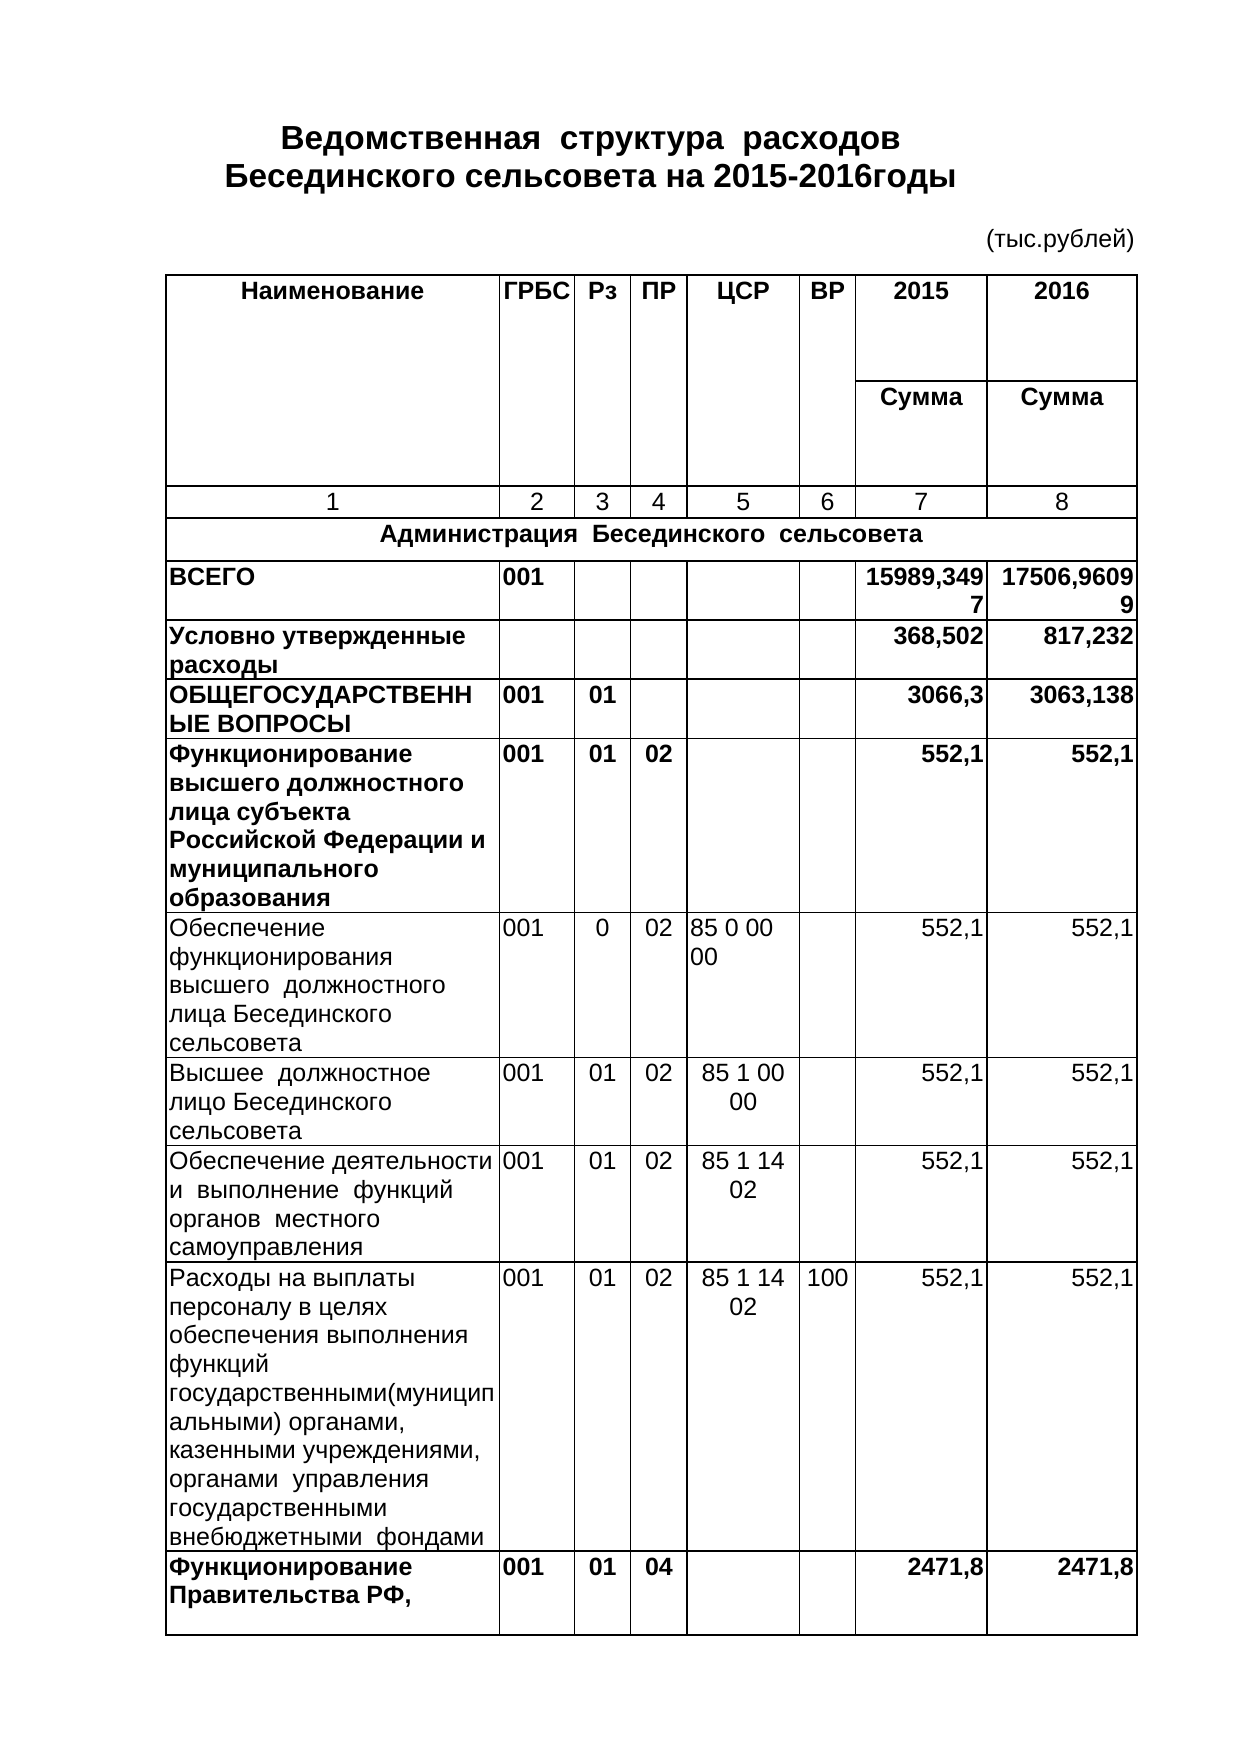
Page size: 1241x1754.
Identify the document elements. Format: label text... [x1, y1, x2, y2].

table_cell [688, 621, 799, 678]
table_cell 001 [500, 680, 574, 737]
table_cell 001 [500, 1058, 574, 1144]
table_cell 6 [800, 487, 855, 517]
table_header Рз [575, 276, 630, 485]
table_cell 01 [575, 1146, 630, 1261]
table_cell 5 [688, 487, 799, 517]
table_header Наименование [167, 276, 499, 485]
table_cell 552,1 [856, 1146, 986, 1261]
table_cell 552,1 [856, 1263, 986, 1550]
table_cell 0 [575, 913, 630, 1057]
table_cell 552,1 [988, 913, 1136, 1057]
table_cell Условно утвержденные расходы [167, 621, 499, 678]
table_cell [500, 621, 574, 678]
table_cell 02 [631, 1058, 686, 1144]
table_cell 85 1 14 02 [688, 1146, 799, 1261]
table_cell Функционирование Правительства РФ, [167, 1552, 499, 1634]
table_cell 817,232 [988, 621, 1136, 678]
table_cell Функционирование высшего должностного лица субъекта Российской Федерации и муниципального образования [167, 739, 499, 911]
table_header ПР [631, 276, 686, 485]
table_cell 3063,138 [988, 680, 1136, 737]
table_cell 85 0 00 00 [688, 913, 799, 1057]
table_cell 2471,8 [856, 1552, 986, 1634]
table_cell [160, 274, 165, 1636]
table_cell 85 1 14 02 [688, 1263, 799, 1550]
table_cell [575, 562, 630, 619]
table_cell 02 [631, 1146, 686, 1261]
table_cell 3 [575, 487, 630, 517]
table_cell [575, 621, 630, 678]
table_header ВР [800, 276, 855, 485]
table_cell [800, 1552, 855, 1634]
table_cell 552,1 [988, 1146, 1136, 1261]
table_header 2016 [988, 276, 1136, 380]
table_cell 552,1 [856, 739, 986, 911]
table_cell [631, 621, 686, 678]
table_cell 001 [500, 739, 574, 911]
table_cell [800, 621, 855, 678]
table_cell 552,1 [988, 1263, 1136, 1550]
table_cell [800, 913, 855, 1057]
table_cell 368,502 [856, 621, 986, 678]
table_cell Обеспечение деятельности и выполнение функций органов местного самоуправления [167, 1146, 499, 1261]
table_cell 17506,96099 [988, 562, 1136, 619]
table_header ЦСР [688, 276, 799, 485]
table_cell ВСЕГО [167, 562, 499, 619]
table_cell 001 [500, 562, 574, 619]
table_cell 04 [631, 1552, 686, 1634]
table_cell 01 [575, 739, 630, 911]
table_cell [688, 739, 799, 911]
table_header [1022, 118, 1138, 224]
table_cell 2 [500, 487, 574, 517]
table_cell 01 [575, 1552, 630, 1634]
table_cell 001 [500, 1552, 574, 1634]
table_cell 001 [500, 1263, 574, 1550]
table_cell ОБЩЕГОСУДАРСТВЕННЫЕ ВОПРОСЫ [167, 680, 499, 737]
table_cell [800, 1058, 855, 1144]
table_cell 01 [575, 1058, 630, 1144]
table_cell (тыс.рублей) [160, 224, 1138, 274]
table_cell [800, 1146, 855, 1261]
table_cell 552,1 [988, 739, 1136, 911]
table_cell [631, 562, 686, 619]
table_cell 552,1 [988, 1058, 1136, 1144]
table_cell 02 [631, 1263, 686, 1550]
table_cell 15989,3497 [856, 562, 986, 619]
table_cell 2471,8 [988, 1552, 1136, 1634]
table_cell 8 [988, 487, 1136, 517]
table_cell [688, 562, 799, 619]
table_header ГРБС [500, 276, 574, 485]
table_cell 1 [167, 487, 499, 517]
table_cell [800, 680, 855, 737]
table_cell 4 [631, 487, 686, 517]
table_cell 552,1 [856, 913, 986, 1057]
table_cell Обеспечение функционирования высшего должностного лица Бесединского сельсовета [167, 913, 499, 1057]
table_cell 7 [856, 487, 986, 517]
table_cell 01 [575, 1263, 630, 1550]
table_cell [688, 1552, 799, 1634]
table_cell Сумма [988, 382, 1136, 485]
table_cell [800, 562, 855, 619]
table_cell 001 [500, 913, 574, 1057]
table_header Ведомственная структура расходов Бесединского сельсовета на 2015-2016годы [160, 118, 1022, 224]
table_cell Расходы на выплаты персоналу в целях обеспечения выполнения функций государственными(муниципальными) органами, казенными учреждениями, органами управления государственными внебюджетными фондами [167, 1263, 499, 1550]
table_cell [688, 680, 799, 737]
table_cell 552,1 [856, 1058, 986, 1144]
table_cell 3066,3 [856, 680, 986, 737]
table_cell 02 [631, 739, 686, 911]
table_cell [800, 739, 855, 911]
table_cell 02 [631, 913, 686, 1057]
table_cell Высшее должностное лицо Бесединского сельсовета [167, 1058, 499, 1144]
table_cell 85 1 00 00 [688, 1058, 799, 1144]
table_cell Администрация Бесединского сельсовета [167, 519, 1136, 560]
table_header 2015 [856, 276, 986, 380]
table_cell 100 [800, 1263, 855, 1550]
table_cell 01 [575, 680, 630, 737]
table_cell [631, 680, 686, 737]
table_cell 001 [500, 1146, 574, 1261]
table_cell Сумма [856, 382, 986, 485]
